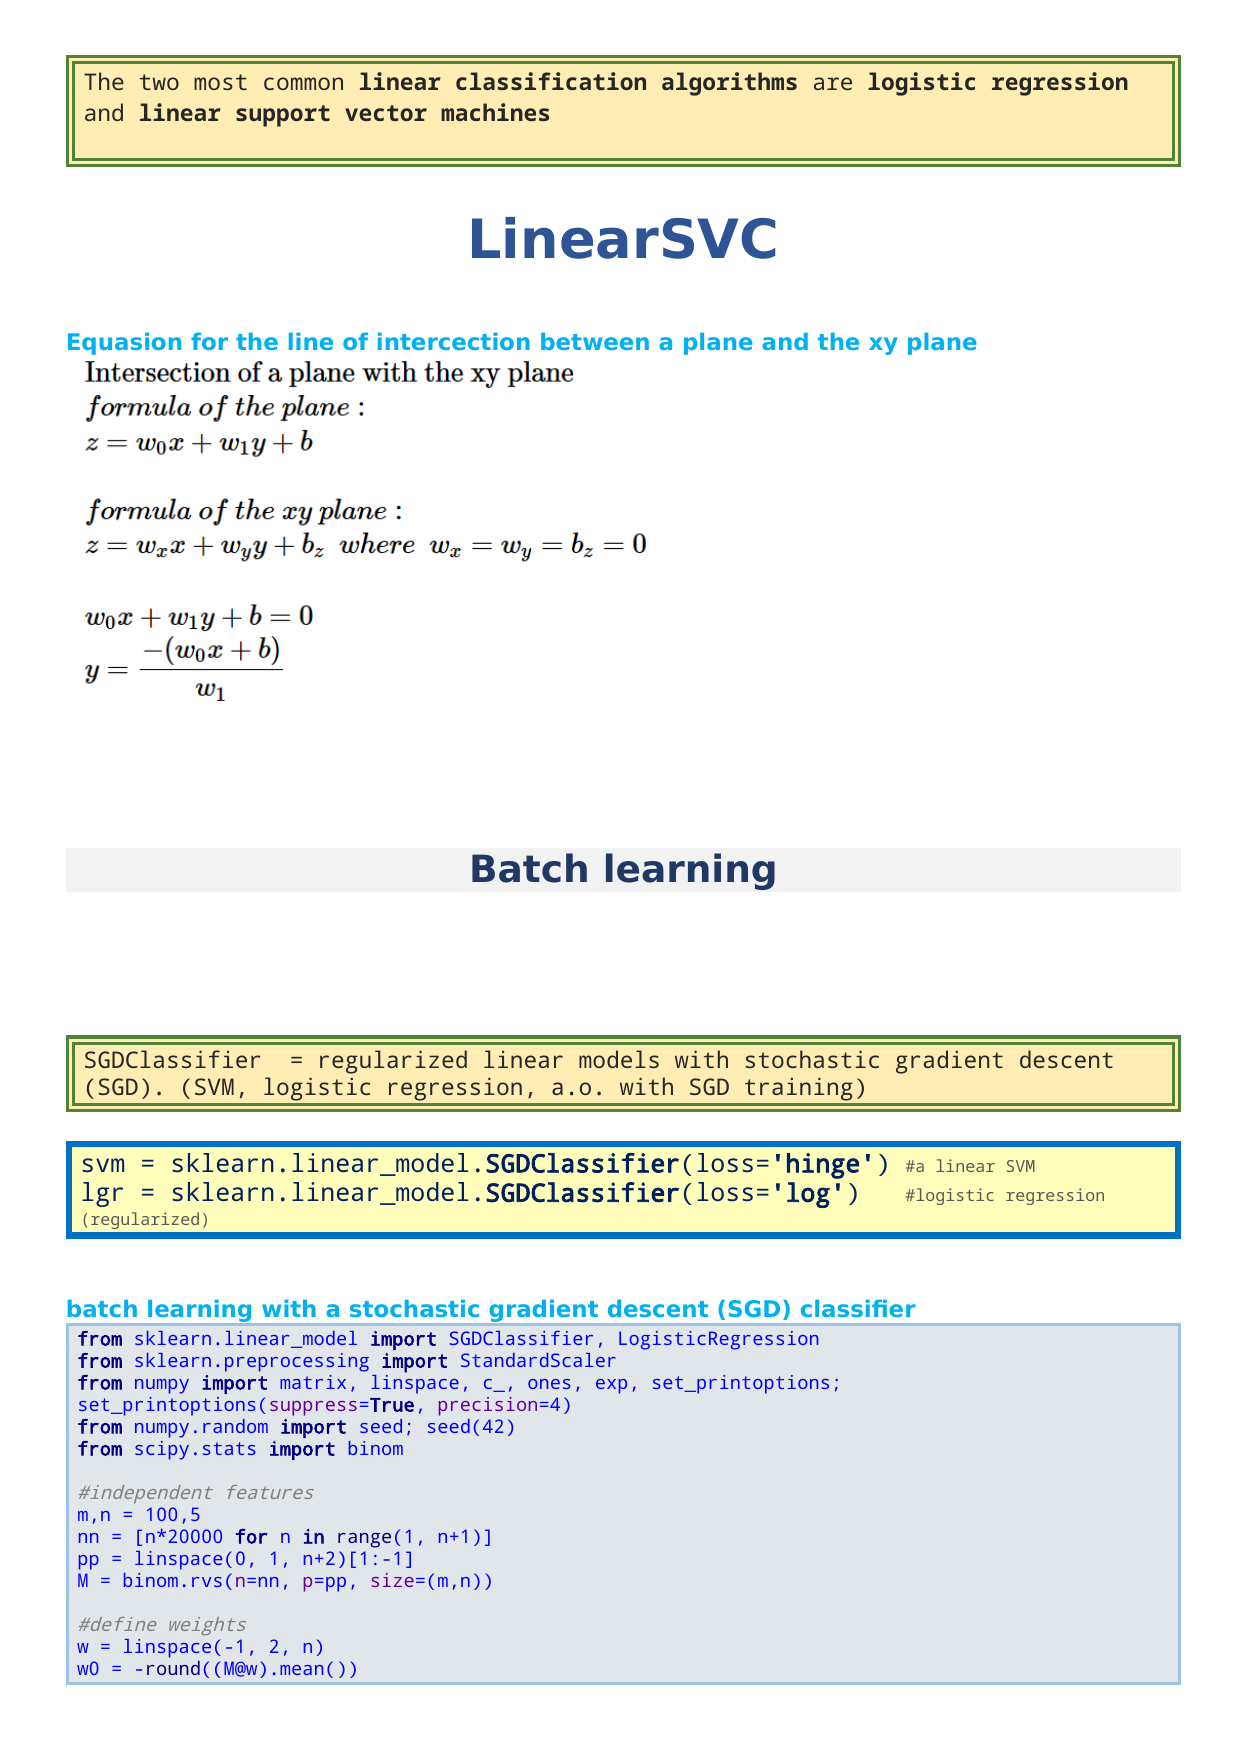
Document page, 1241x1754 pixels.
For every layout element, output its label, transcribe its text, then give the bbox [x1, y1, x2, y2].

text svm = sklearn.linear_model.SGDClassifier(loss='hinge') #a linear SVM [72, 1147, 1175, 1170]
text LinearSVC [66, 208, 1181, 271]
text from sklearn.linear_model import SGDClassifier, LogisticRegression from sklearn.preprocessing import StandardScaler from numpy import matrix, linspace, c_, ones, exp, set_printoptions; set_printoptions(suppress=True, precision=4) from numpy.random import seed; seed(42) from scipy.stats import binom #independent features m,n = 100,5 nn = [n*20000 for n in range(1, n+1)] pp = linspace(0, 1, n+2)[1:-1] M = binom.rvs(n=nn, p=pp, size=(m,n)) #define weights w = linspace(-1, 2, n) w0 = -round((M@w).mean()) [69, 1326, 1178, 1682]
picture [65, 355, 658, 705]
text lgr = sklearn.linear_model.SGDClassifier(loss='log') #logistic regression (regularized) [72, 1170, 1175, 1232]
text The two most common linear classification algorithms are logistic regression and linear support vector machines [69, 58, 1178, 164]
subtitle Batch learning [66, 848, 1181, 892]
title Equasion for the line of intercection between a plane and the xy plane [66, 329, 1181, 355]
title batch learning with a stochastic gradient descent (SGD) classifier [66, 1296, 1181, 1323]
text SGDClassifier = regularized linear models with stochastic gradient descent (SGD). (SVM, logistic regression, a.o. with SGD training) [69, 1039, 1178, 1109]
